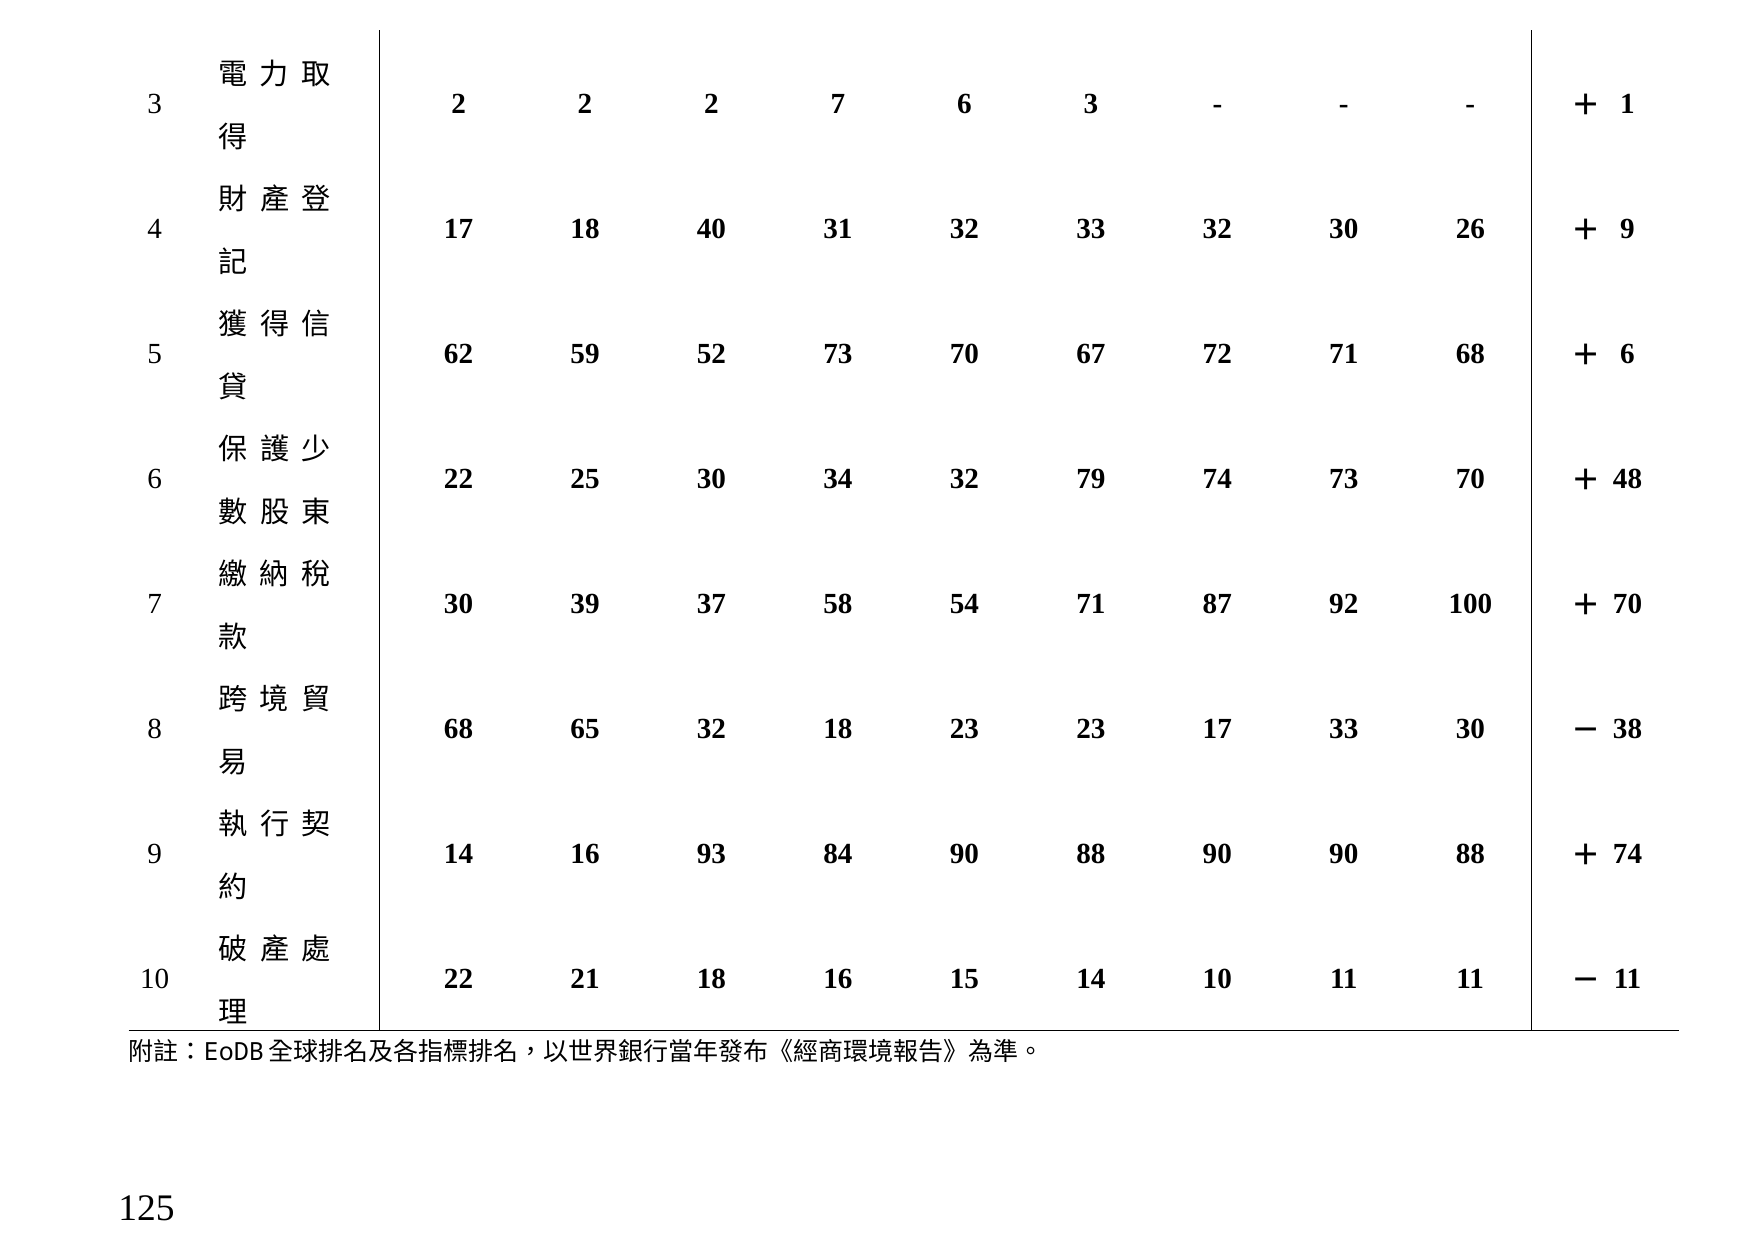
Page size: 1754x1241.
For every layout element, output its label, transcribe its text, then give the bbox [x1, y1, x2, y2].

text 附註：EoDB全球排名及各指標排名，以世界銀行當年發布《經商環境報告》為準。 [128, 1031, 1628, 1067]
table_cell 93 [635, 780, 763, 905]
table_cell 22 [380, 905, 507, 1030]
table_cell 100 [1403, 530, 1531, 655]
table_cell 5 [129, 280, 180, 405]
table_cell 財產登記 [180, 155, 379, 280]
table_cell 79 [1019, 405, 1147, 530]
table_cell 25 [508, 405, 635, 530]
table_cell 30 [1403, 655, 1531, 780]
table_cell 88 [1019, 780, 1147, 905]
table_cell 30 [380, 530, 507, 655]
table_cell 70 [1403, 405, 1531, 530]
table_cell - [1147, 30, 1275, 155]
table_cell 7 [764, 30, 891, 155]
table_cell ＋74 [1532, 780, 1679, 905]
table_cell 37 [635, 530, 763, 655]
table_cell 保護少數股東 [180, 405, 379, 530]
table_cell 6 [891, 30, 1019, 155]
table_cell 62 [380, 280, 507, 405]
table_cell 58 [764, 530, 891, 655]
table_cell 70 [891, 280, 1019, 405]
table_cell 33 [1019, 155, 1147, 280]
table_cell 32 [891, 405, 1019, 530]
table_cell 88 [1403, 780, 1531, 905]
table_cell 26 [1403, 155, 1531, 280]
table_cell 73 [764, 280, 891, 405]
table_cell 2 [380, 30, 507, 155]
table_cell 31 [764, 155, 891, 280]
table_cell ＋6 [1532, 280, 1679, 405]
table_cell - [1275, 30, 1403, 155]
table_cell －38 [1532, 655, 1679, 780]
table_cell 71 [1019, 530, 1147, 655]
table_cell 67 [1019, 280, 1147, 405]
table_cell 2 [508, 30, 635, 155]
table_cell 18 [508, 155, 635, 280]
table_cell 71 [1275, 280, 1403, 405]
table_cell 59 [508, 280, 635, 405]
table_cell 74 [1147, 405, 1275, 530]
table_cell 84 [764, 780, 891, 905]
table_cell 68 [380, 655, 507, 780]
table_cell 22 [380, 405, 507, 530]
table_cell 14 [1019, 905, 1147, 1030]
table_cell 17 [380, 155, 507, 280]
table_cell 87 [1147, 530, 1275, 655]
table_cell 18 [635, 905, 763, 1030]
table_cell 39 [508, 530, 635, 655]
table_cell 65 [508, 655, 635, 780]
table_cell 92 [1275, 530, 1403, 655]
table_cell ＋1 [1532, 30, 1679, 155]
table_cell 18 [764, 655, 891, 780]
table_cell 15 [891, 905, 1019, 1030]
table_cell 14 [380, 780, 507, 905]
table_cell 6 [129, 405, 180, 530]
table_cell 72 [1147, 280, 1275, 405]
table_cell 30 [1275, 155, 1403, 280]
table_cell 52 [635, 280, 763, 405]
table_cell 破產處理 [180, 905, 379, 1030]
table_cell 繳納稅款 [180, 530, 379, 655]
table_cell 11 [1403, 905, 1531, 1030]
table_cell 23 [891, 655, 1019, 780]
table_cell 23 [1019, 655, 1147, 780]
table_cell 7 [129, 530, 180, 655]
table_cell 4 [129, 155, 180, 280]
table_cell 9 [129, 780, 180, 905]
table_cell 73 [1275, 405, 1403, 530]
table_cell 54 [891, 530, 1019, 655]
table_cell 跨境貿易 [180, 655, 379, 780]
table_cell 30 [635, 405, 763, 530]
table_cell ＋70 [1532, 530, 1679, 655]
table_cell ＋9 [1532, 155, 1679, 280]
table_cell 執行契約 [180, 780, 379, 905]
table_cell －11 [1532, 905, 1679, 1030]
table_cell 獲得信貸 [180, 280, 379, 405]
table_cell 33 [1275, 655, 1403, 780]
table_cell 34 [764, 405, 891, 530]
table_cell - [1403, 30, 1531, 155]
table_cell 電力取得 [180, 30, 379, 155]
table_cell 10 [1147, 905, 1275, 1030]
table_cell 21 [508, 905, 635, 1030]
table_cell 32 [635, 655, 763, 780]
table_cell 90 [1147, 780, 1275, 905]
table_cell ＋48 [1532, 405, 1679, 530]
table_cell 11 [1275, 905, 1403, 1030]
table_cell 10 [129, 905, 180, 1030]
table_cell 90 [1275, 780, 1403, 905]
table_cell 2 [635, 30, 763, 155]
table_cell 16 [508, 780, 635, 905]
table_cell 17 [1147, 655, 1275, 780]
table_cell 32 [891, 155, 1019, 280]
table_cell 3 [129, 30, 180, 155]
table_cell 3 [1019, 30, 1147, 155]
table_cell 40 [635, 155, 763, 280]
table_cell 16 [764, 905, 891, 1030]
table_cell 90 [891, 780, 1019, 905]
table_cell 68 [1403, 280, 1531, 405]
table_cell 8 [129, 655, 180, 780]
table_cell 32 [1147, 155, 1275, 280]
